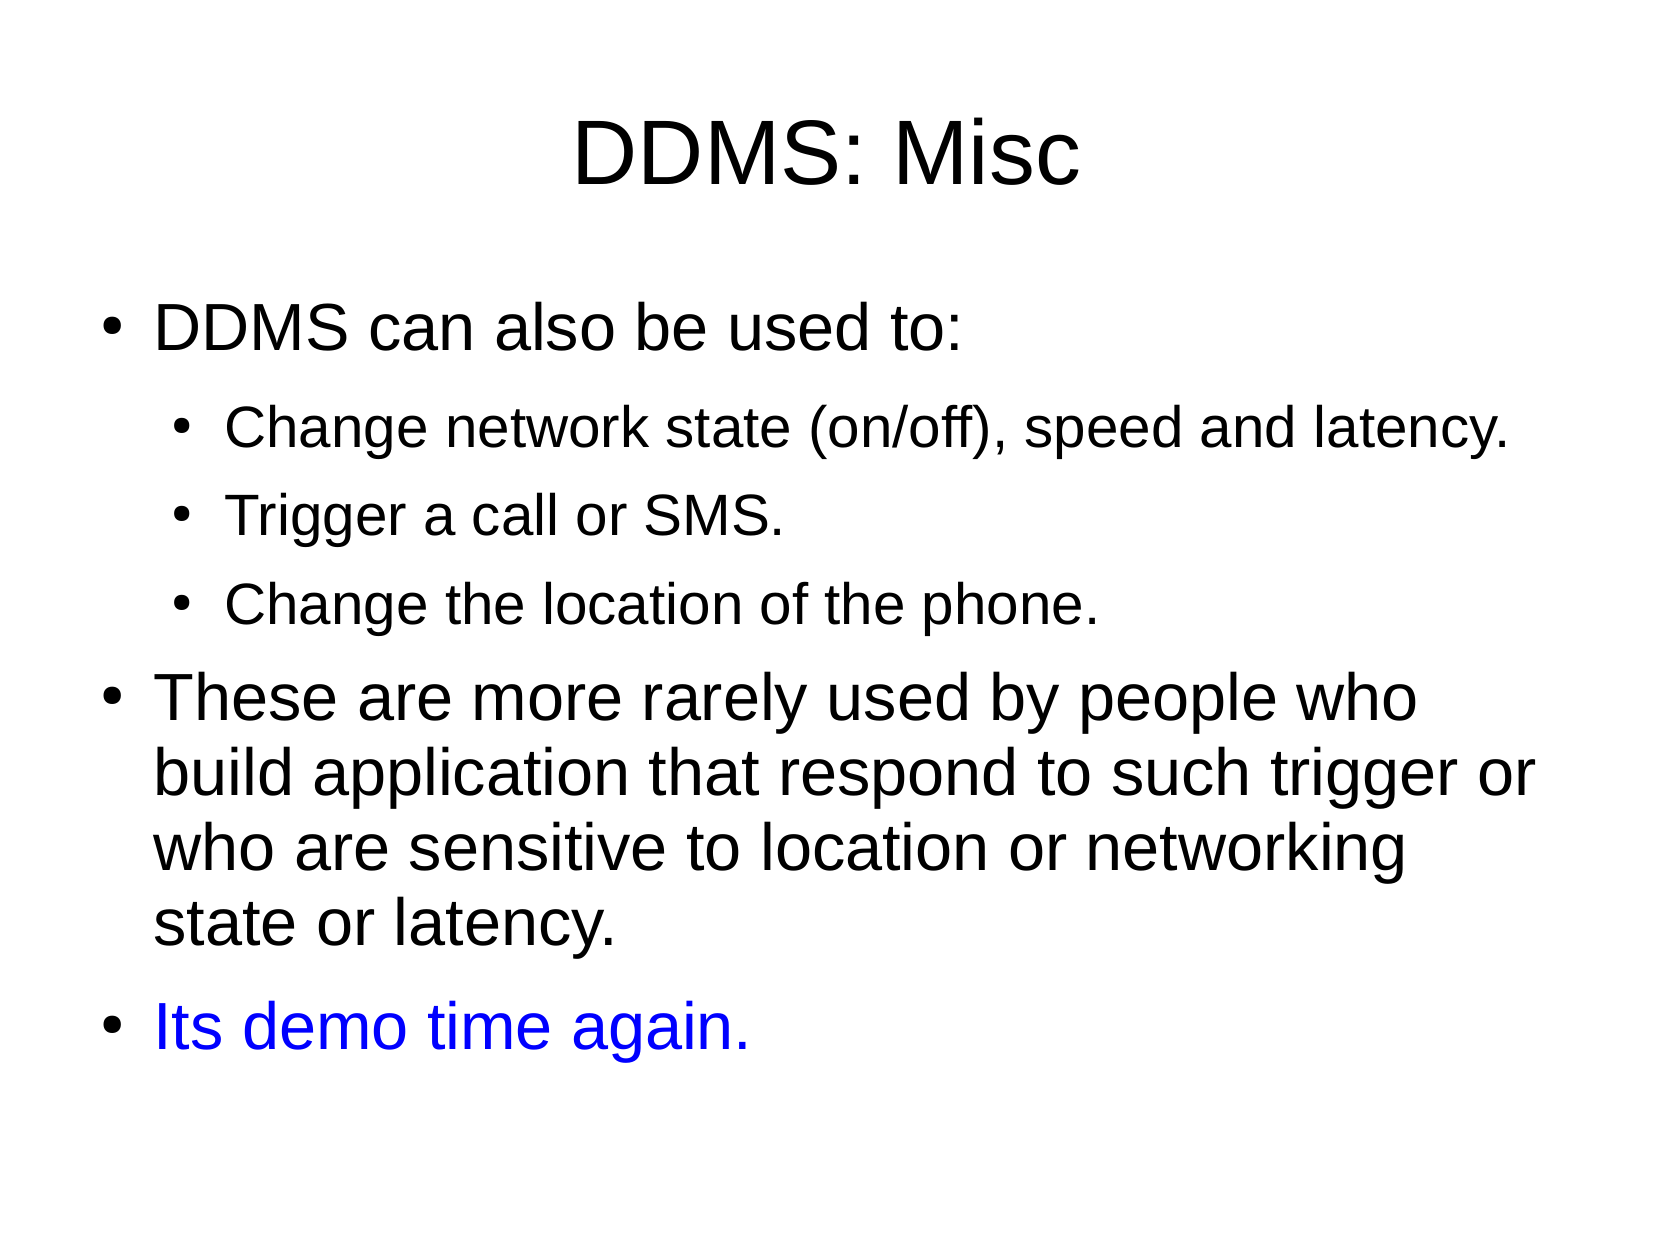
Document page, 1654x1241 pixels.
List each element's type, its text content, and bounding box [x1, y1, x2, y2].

list DDMS can also be used to: Change network state (on/off), speed and latency. Trigger a call or SMS. Change the location of the phone. These are more rarely used by people who build application that respond to such trigger or who are sensitive to location or networking state or latency. Its demo time again. [82, 290, 1571, 1109]
title DDMS: Misc [82, 49, 1571, 257]
